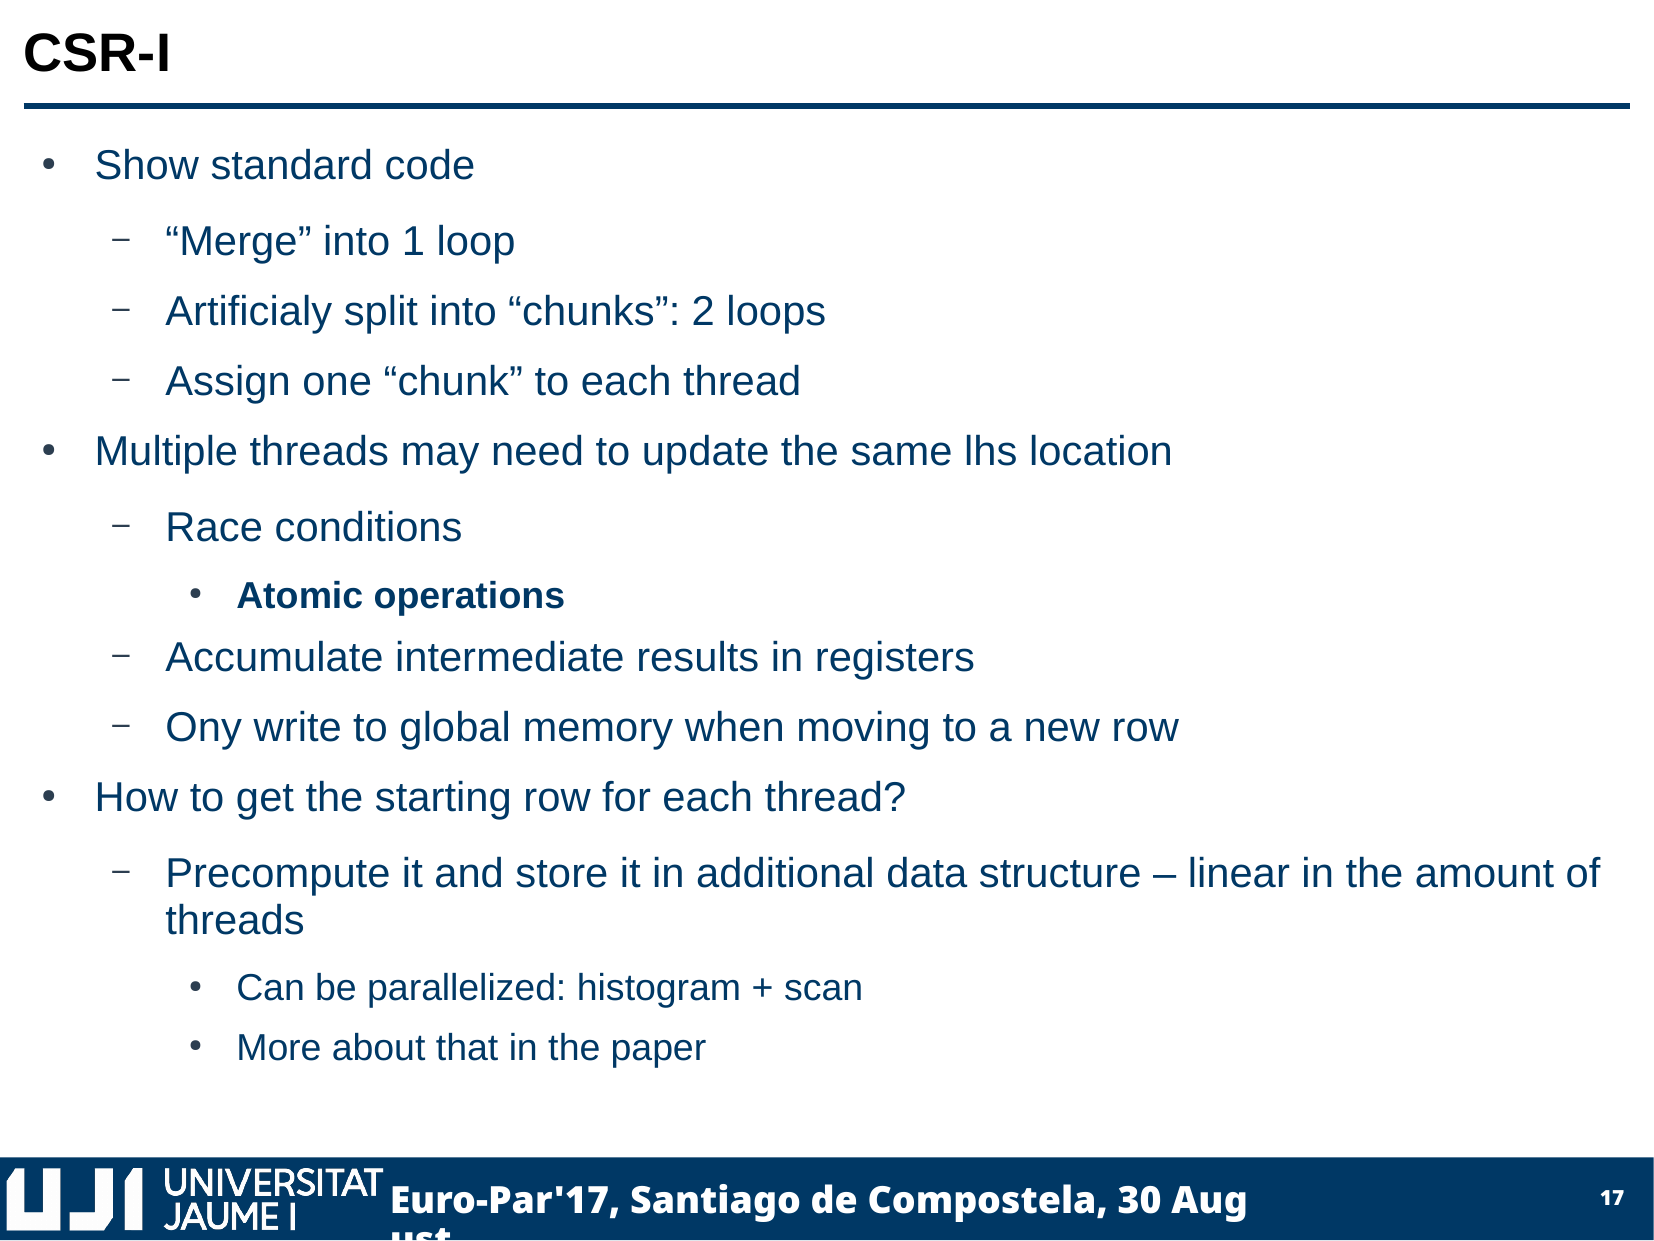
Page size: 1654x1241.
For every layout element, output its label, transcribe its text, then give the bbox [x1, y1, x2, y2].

picture [0, 1158, 390, 1241]
list Show standard code “Merge” into 1 loop Artificialy split into “chunks”: 2 loops Assign one “chunk” to each thread Multiple threads may need to update the same lhs location Race conditions Atomic operations Accumulate intermediate results in registers Ony write to global memory when moving to a new row How to get the starting row for each thread? Precompute it and store it in additional data structure – linear in the amount of threads Can be parallelized: histogram + scan More about that in the paper [23, 141, 1630, 1134]
title CSR-I [23, 0, 1630, 107]
